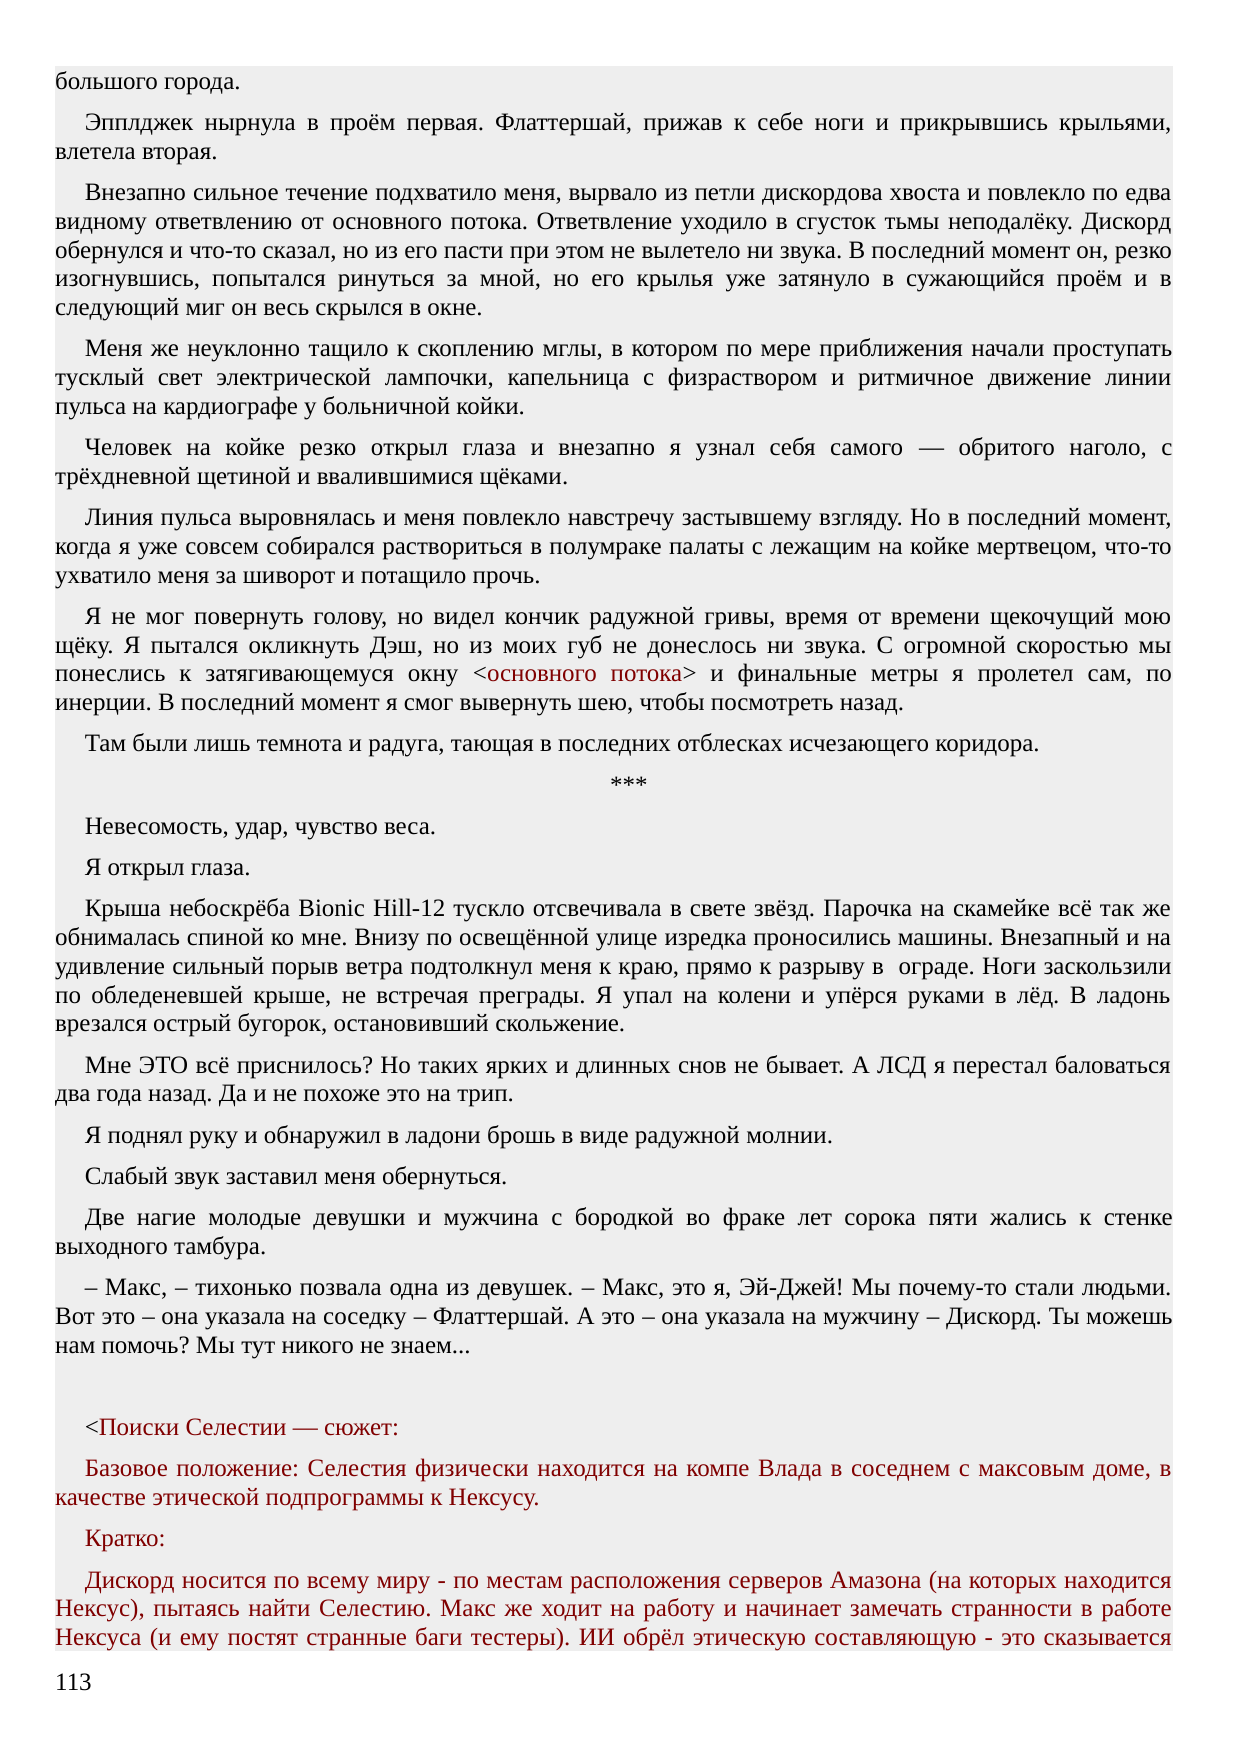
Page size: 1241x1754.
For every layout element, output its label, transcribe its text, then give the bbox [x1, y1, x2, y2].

text Человек на койке резко открыл глаза и внезапно я узнал себя самого — обритого наголо, с трёхдневной щетиной и ввалившимися щёками. [55, 432, 1173, 490]
text Меня же неуклонно тащило к скоплению мглы, в котором по мере приближения начали проступать тусклый свет электрической лампочки, капельница с физраствором и ритмичное движение линии пульса на кардиографе у больничной койки. [55, 333, 1173, 420]
text Внезапно сильное течение подхватило меня, вырвало из петли дискордова хвоста и повлекло по едва видному ответвлению от основного потока. Ответвление уходило в сгусток тьмы неподалёку. Дискорд обернулся и что-то сказал, но из его пасти при этом не вылетело ни звука. В последний момент он, резко изогнувшись, попытался ринуться за мной, но его крылья уже затянуло в сужающийся проём и в следующий миг он весь скрылся в окне. [55, 177, 1173, 321]
text Там были лишь темнота и радуга, тающая в последних отблесках исчезающего коридора. [55, 728, 1173, 757]
text Эпплджек нырнула в проём первая. Флаттершай, прижав к себе ноги и прикрывшись крыльями, влетела вторая. [55, 107, 1173, 165]
text большого города. [55, 66, 1173, 95]
text Невесомость, удар, чувство веса. [55, 811, 1173, 840]
text Я открыл глаза. [55, 852, 1173, 881]
text <Поиски Селестии — сюжет: [55, 1412, 1173, 1441]
text Дискорд носится по всему миру - по местам расположения серверов Амазона (на которых находится Нексус), пытаясь найти Селестию. Макс же ходит на работу и начинает замечать странности в работе Нексуса (и ему постят странные баги тестеры). ИИ обрёл этическую составляющую - это сказывается [55, 1565, 1173, 1651]
text – Макс, – тихонько позвала одна из девушек. – Макс, это я, Эй-Джей! Мы почему-то стали людьми. Вот это – она указала на соседку – Флаттершай. А это – она указала на мужчину – Дискорд. Ты можешь нам помочь? Мы тут никого не знаем... [55, 1272, 1173, 1358]
text Мне ЭТО всё приснилось? Но таких ярких и длинных снов не бывает. А ЛСД я перестал баловаться два года назад. Да и не похоже это на трип. [55, 1050, 1173, 1107]
text Линия пульса выровнялась и меня повлекло навстречу застывшему взгляду. Но в последний момент, когда я уже совсем собирался раствориться в полумраке палаты с лежащим на койке мертвецом, что-то ухватило меня за шиворот и потащило прочь. [55, 502, 1173, 588]
text Я поднял руку и обнаружил в ладони брошь в виде радужной молнии. [55, 1120, 1173, 1148]
text Базовое положение: Селестия физически находится на компе Влада в соседнем с максовым доме, в качестве этической подпрограммы к Нексусу. [55, 1453, 1173, 1511]
text Две нагие молодые девушки и мужчина с бородкой во фраке лет сорока пяти жались к стенке выходного тамбура. [55, 1202, 1173, 1260]
text Кратко: [55, 1523, 1173, 1552]
text Крыша небоскрёба Bionic Hill-12 тускло отсвечивала в свете звёзд. Парочка на скамейке всё так же обнималась спиной ко мне. Внизу по освещённой улице изредка проносились машины. Внезапный и на удивление сильный порыв ветра подтолкнул меня к краю, прямо к разрыву в ограде. Ноги заскользили по обледеневшей крыше, не встречая преграды. Я упал на колени и упёрся руками в лёд. В ладонь врезался острый бугорок, остановивший скольжение. [55, 893, 1173, 1037]
text Я не мог повернуть голову, но видел кончик радужной гривы, время от времени щекочущий мою щёку. Я пытался окликнуть Дэш, но из моих губ не донеслось ни звука. С огромной скоростью мы понеслись к затягивающемуся окну <основного потока> и финальные метры я пролетел сам, по инерции. В последний момент я смог вывернуть шею, чтобы посмотреть назад. [55, 601, 1173, 716]
text *** [55, 770, 1173, 798]
text Слабый звук заставил меня обернуться. [55, 1161, 1173, 1190]
